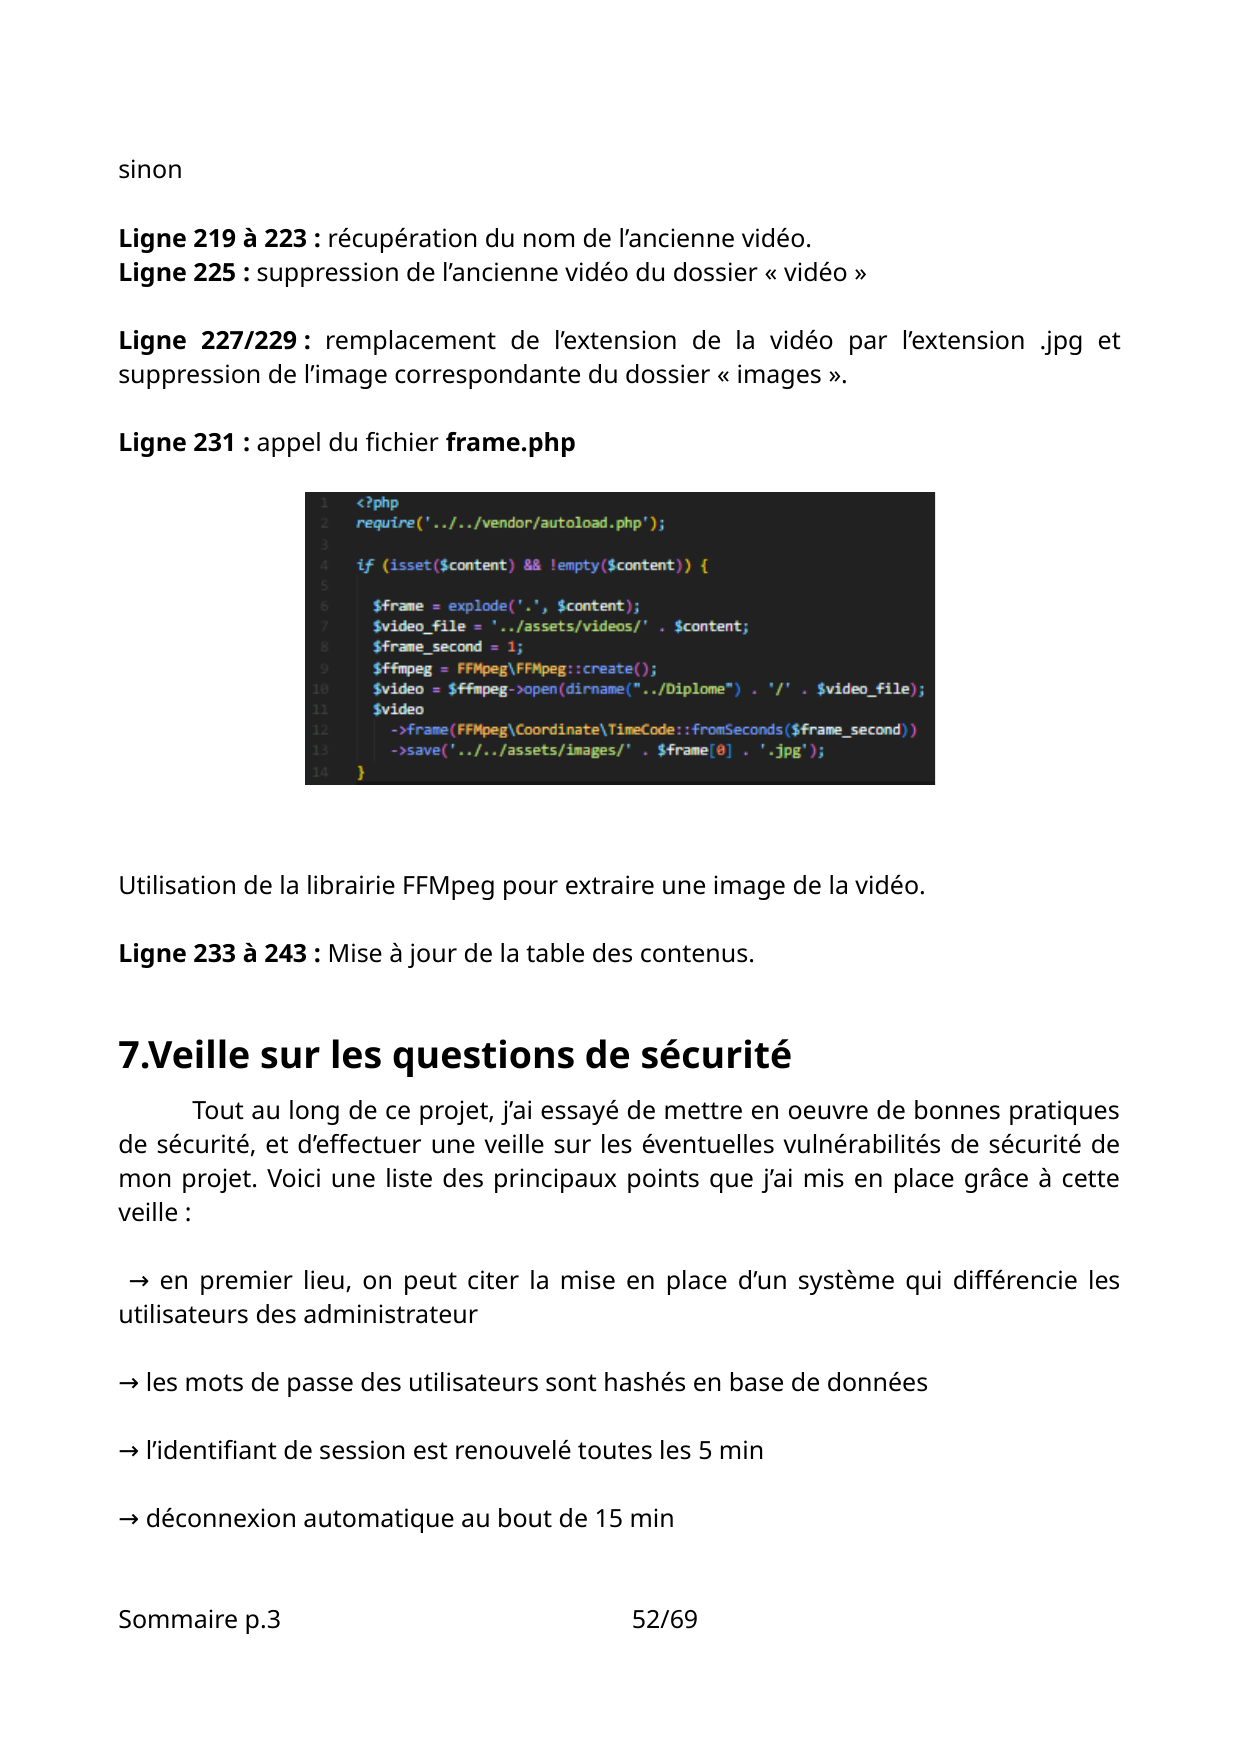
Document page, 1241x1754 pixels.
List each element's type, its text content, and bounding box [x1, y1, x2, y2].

picture [305, 492, 936, 785]
text sinon [118, 152, 1122, 186]
text Ligne 219 à 223 : récupération du nom de l’ancienne vidéo. [118, 220, 1122, 254]
text Ligne 231 : appel du fichier frame.php [118, 425, 1122, 459]
text Utilisation de la librairie FFMpeg pour extraire une image de la vidéo. [118, 867, 1122, 902]
subtitle 7.Veille sur les questions de sécurité [118, 1029, 1122, 1080]
text → en premier lieu, on peut citer la mise en place d’un système qui différencie les utilisateurs des administrateur [118, 1263, 1122, 1331]
text Ligne 233 à 243 : Mise à jour de la table des contenus. [118, 936, 1122, 970]
text Tout au long de ce projet, j’ai essayé de mettre en oeuvre de bonnes pratiques de sécurité, et d’effectuer une veille sur les éventuelles vulnérabilités de sécurité de mon projet. Voici une liste des principaux points que j’ai mis en place grâce à cette veille : [118, 1092, 1122, 1228]
text → déconnexion automatique au bout de 15 min [118, 1501, 1122, 1535]
text Ligne 227/229 : remplacement de l’extension de la vidéo par l’extension .jpg et suppression de l’image correspondante du dossier « images ». [118, 322, 1122, 391]
text → les mots de passe des utilisateurs sont hashés en base de données [118, 1365, 1122, 1399]
text Ligne 225 : suppression de l’ancienne vidéo du dossier « vidéo » [118, 254, 1122, 288]
text → l’identifiant de session est renouvelé toutes les 5 min [118, 1433, 1122, 1467]
